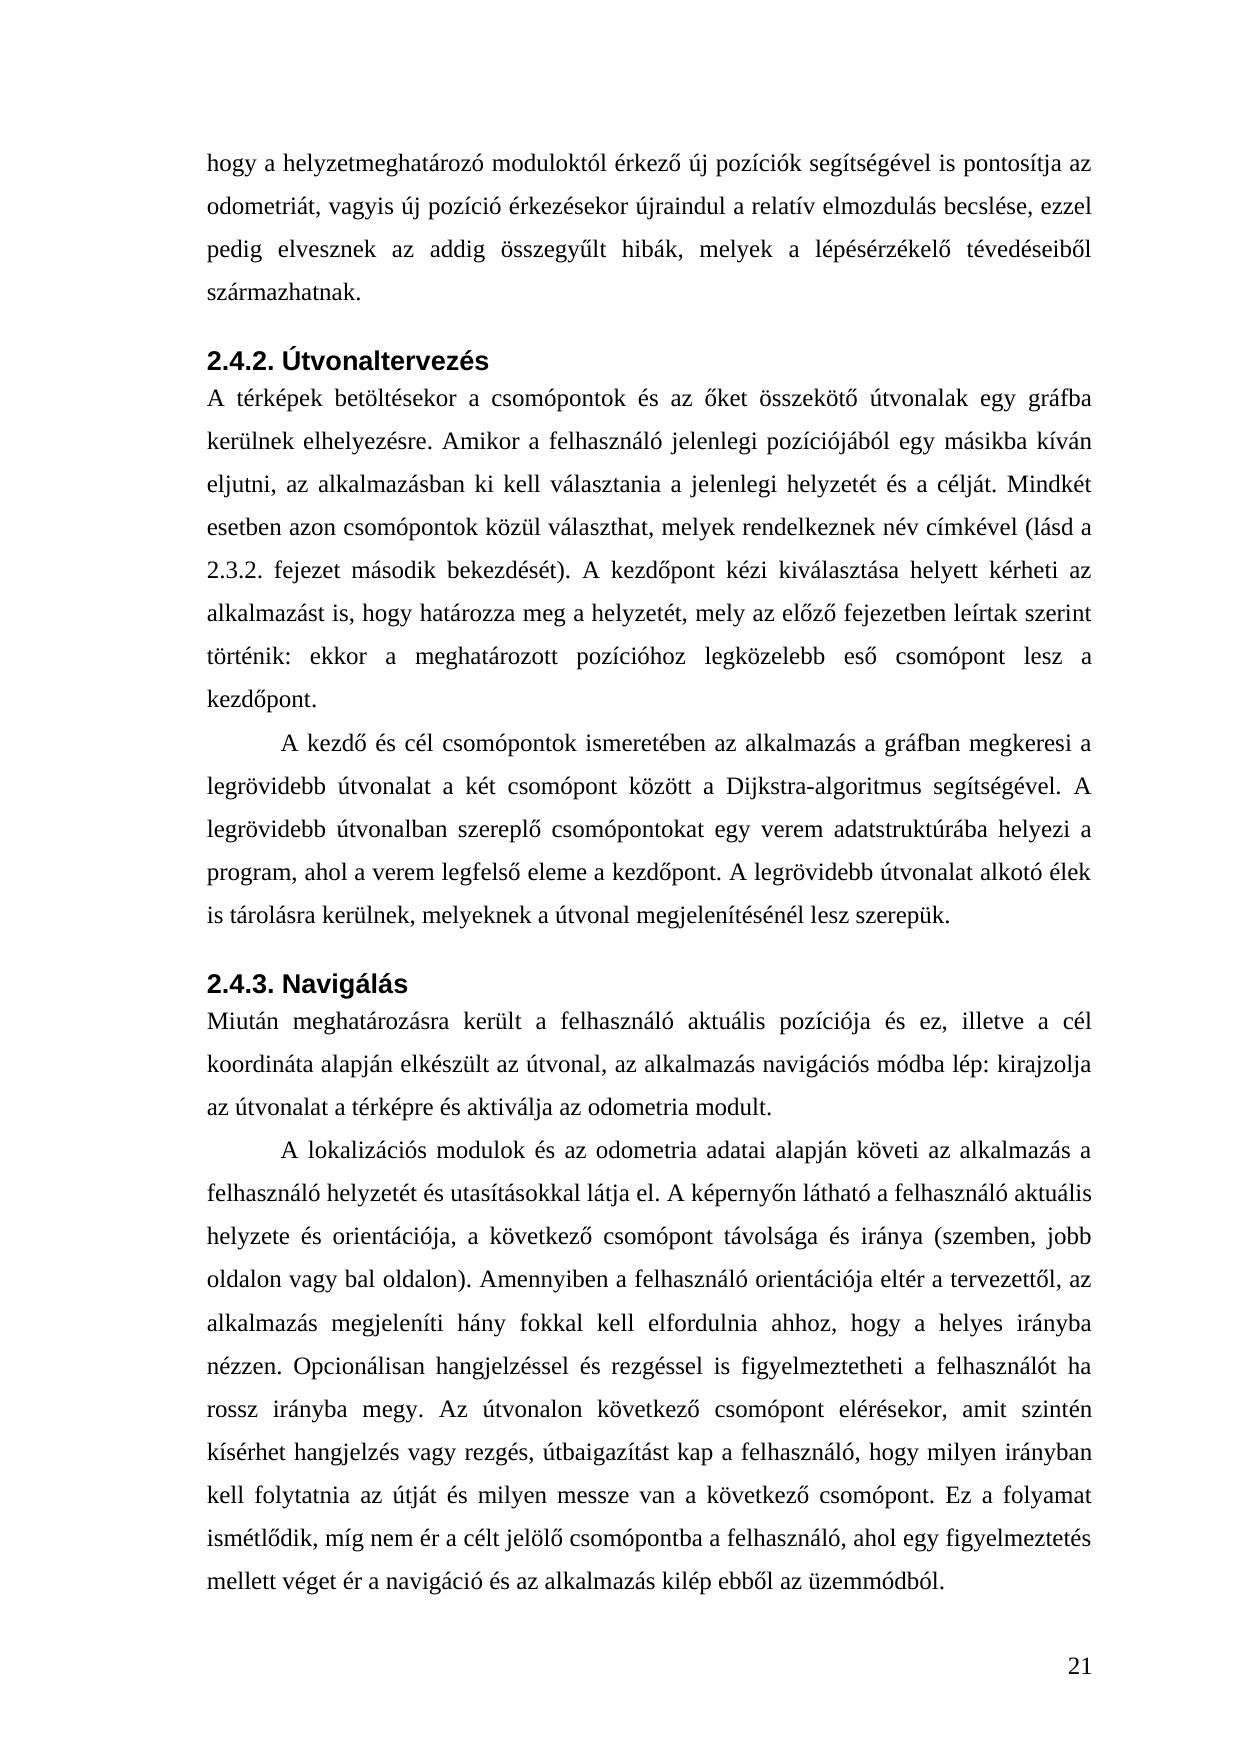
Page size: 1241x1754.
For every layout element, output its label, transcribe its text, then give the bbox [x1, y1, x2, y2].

subtitle Navigálás [207, 968, 1093, 999]
text A kezdő és cél csomópontok ismeretében az alkalmazás a gráfban megkeresi a legrövidebb útvonalat a két csomópont között a Dijkstra-algoritmus segítségével. A legrövidebb útvonalban szereplő csomópontokat egy verem adatstruktúrába helyezi a program, ahol a verem legfelső eleme a kezdőpont. A legrövidebb útvonalat alkotó élek is tárolásra kerülnek, melyeknek a útvonal megjelenítésénél lesz szerepük. [207, 728, 1093, 929]
text A lokalizációs modulok és az odometria adatai alapján követi az alkalmazás a felhasználó helyzetét és utasításokkal látja el. A képernyőn látható a felhasználó aktuális helyzete és orientációja, a következő csomópont távolsága és iránya (szemben, jobb oldalon vagy bal oldalon). Amennyiben a felhasználó orientációja eltér a tervezettől, az alkalmazás megjeleníti hány fokkal kell elfordulnia ahhoz, hogy a helyes irányba nézzen. Opcionálisan hangjelzéssel és rezgéssel is figyelmeztetheti a felhasználót ha rossz irányba megy. Az útvonalon következő csomópont elérésekor, amit szintén kísérhet hangjelzés vagy rezgés, útbaigazítást kap a felhasználó, hogy milyen irányban kell folytatnia az útját és milyen messze van a következő csomópont. Ez a folyamat ismétlődik, míg nem ér a célt jelölő csomópontba a felhasználó, ahol egy figyelmeztetés mellett véget ér a navigáció és az alkalmazás kilép ebből az üzemmódból. [207, 1135, 1093, 1595]
text hogy a helyzetmeghatározó moduloktól érkező új pozíciók segítségével is pontosítja az odometriát, vagyis új pozíció érkezésekor újraindul a relatív elmozdulás becslése, ezzel pedig elvesznek az addig összegyűlt hibák, melyek a lépésérzékelő tévedéseiből származhatnak. [207, 148, 1093, 306]
text A térképek betöltésekor a csomópontok és az őket összekötő útvonalak egy gráfba kerülnek elhelyezésre. Amikor a felhasználó jelenlegi pozíciójából egy másikba kíván eljutni, az alkalmazásban ki kell választania a jelenlegi helyzetét és a célját. Mindkét esetben azon csomópontok közül választhat, melyek rendelkeznek név címkével (lásd a 2.3.2. fejezet második bekezdését). A kezdőpont kézi kiválasztása helyett kérheti az alkalmazást is, hogy határozza meg a helyzetét, mely az előző fejezetben leírtak szerint történik: ekkor a meghatározott pozícióhoz legközelebb eső csomópont lesz a kezdőpont. [207, 383, 1093, 713]
text Miután meghatározásra került a felhasználó aktuális pozíciója és ez, illetve a cél koordináta alapján elkészült az útvonal, az alkalmazás navigációs módba lép: kirajzolja az útvonalat a térképre és aktiválja az odometria modult. [207, 1006, 1093, 1121]
subtitle Útvonaltervezés [207, 345, 1093, 376]
